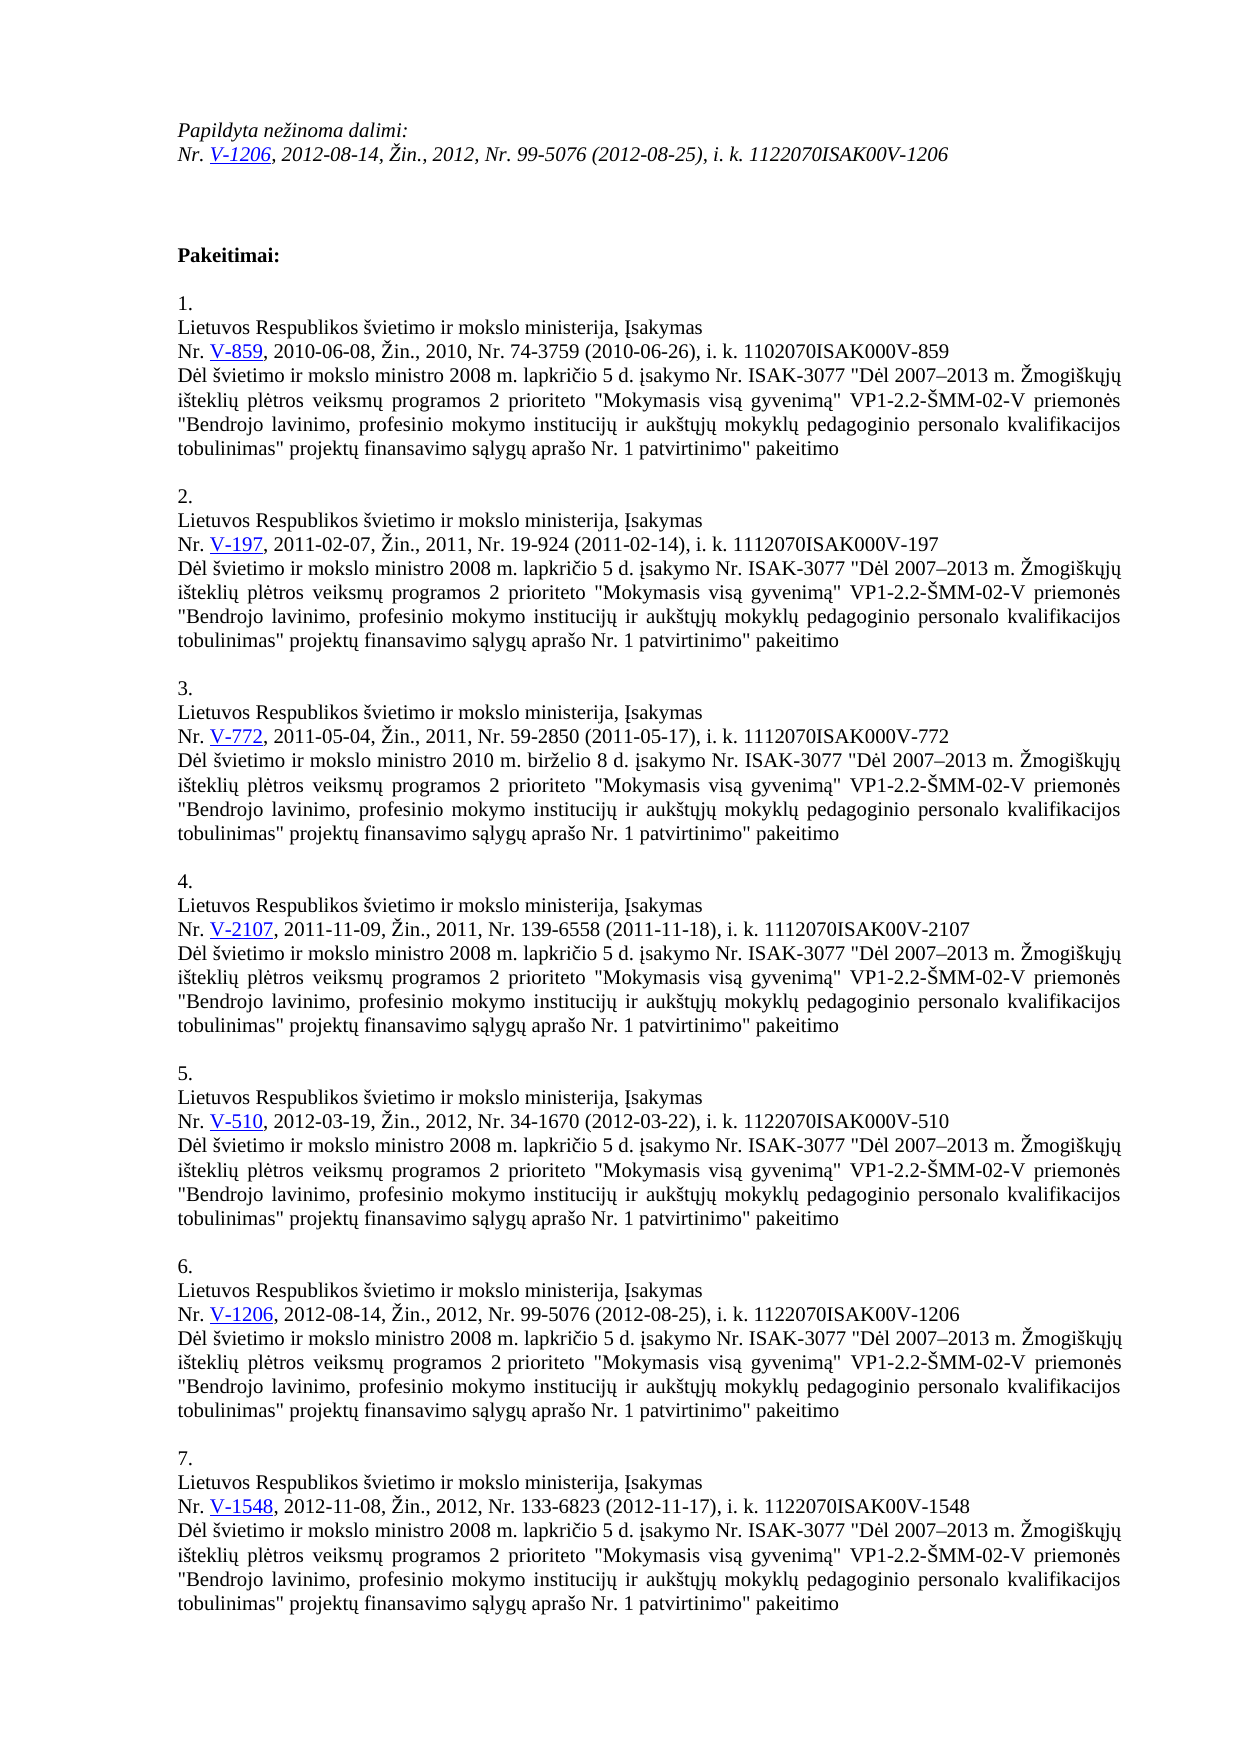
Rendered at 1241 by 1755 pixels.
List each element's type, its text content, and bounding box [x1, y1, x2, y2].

text Dėl švietimo ir mokslo ministro 2008 m. lapkričio 5 d. įsakymo Nr. ISAK-3077 "Dėl 2007–2013 m. Žmogiškųjų išteklių plėtros veiksmų programos 2 prioriteto "Mokymasis visą gyvenimą" VP1-2.2-ŠMM-02-V priemonės "Bendrojo lavinimo, profesinio mokymo institucijų ir aukštųjų mokyklų pedagoginio personalo kvalifikacijos tobulinimas" projektų finansavimo sąlygų aprašo Nr. 1 patvirtinimo" pakeitimo [177, 1518, 1122, 1615]
text Dėl švietimo ir mokslo ministro 2008 m. lapkričio 5 d. įsakymo Nr. ISAK-3077 "Dėl 2007–2013 m. Žmogiškųjų išteklių plėtros veiksmų programos 2 prioriteto "Mokymasis visą gyvenimą" VP1-2.2-ŠMM-02-V priemonės "Bendrojo lavinimo, profesinio mokymo institucijų ir aukštųjų mokyklų pedagoginio personalo kvalifikacijos tobulinimas" projektų finansavimo sąlygų aprašo Nr. 1 patvirtinimo" pakeitimo [177, 941, 1122, 1037]
text Nr. V-859, 2010-06-08, Žin., 2010, Nr. 74-3759 (2010-06-26), i. k. 1102070ISAK000V-859 [177, 339, 1122, 363]
text Papildyta nežinoma dalimi: [177, 118, 1122, 142]
text Dėl švietimo ir mokslo ministro 2008 m. lapkričio 5 d. įsakymo Nr. ISAK-3077 "Dėl 2007–2013 m. Žmogiškųjų išteklių plėtros veiksmų programos 2 prioriteto "Mokymasis visą gyvenimą" VP1-2.2-ŠMM-02-V priemonės "Bendrojo lavinimo, profesinio mokymo institucijų ir aukštųjų mokyklų pedagoginio personalo kvalifikacijos tobulinimas" projektų finansavimo sąlygų aprašo Nr. 1 patvirtinimo" pakeitimo [177, 1133, 1122, 1230]
text 3. [177, 676, 1122, 700]
text Nr. V-2107, 2011-11-09, Žin., 2011, Nr. 139-6558 (2011-11-18), i. k. 1112070ISAK00V-2107 [177, 917, 1122, 941]
text Dėl švietimo ir mokslo ministro 2008 m. lapkričio 5 d. įsakymo Nr. ISAK-3077 "Dėl 2007–2013 m. Žmogiškųjų išteklių plėtros veiksmų programos 2 prioriteto "Mokymasis visą gyvenimą" VP1-2.2-ŠMM-02-V priemonės "Bendrojo lavinimo, profesinio mokymo institucijų ir aukštųjų mokyklų pedagoginio personalo kvalifikacijos tobulinimas" projektų finansavimo sąlygų aprašo Nr. 1 patvirtinimo" pakeitimo [177, 363, 1122, 460]
text 2. [177, 484, 1122, 508]
text Dėl švietimo ir mokslo ministro 2008 m. lapkričio 5 d. įsakymo Nr. ISAK-3077 "Dėl 2007–2013 m. Žmogiškųjų išteklių plėtros veiksmų programos 2 prioriteto "Mokymasis visą gyvenimą" VP1-2.2-ŠMM-02-V priemonės "Bendrojo lavinimo, profesinio mokymo institucijų ir aukštųjų mokyklų pedagoginio personalo kvalifikacijos tobulinimas" projektų finansavimo sąlygų aprašo Nr. 1 patvirtinimo" pakeitimo [177, 1326, 1122, 1422]
text Lietuvos Respublikos švietimo ir mokslo ministerija, Įsakymas [177, 893, 1122, 917]
text 5. [177, 1061, 1122, 1085]
text Nr. V-772, 2011-05-04, Žin., 2011, Nr. 59-2850 (2011-05-17), i. k. 1112070ISAK000V-772 [177, 724, 1122, 748]
text Lietuvos Respublikos švietimo ir mokslo ministerija, Įsakymas [177, 700, 1122, 724]
text Nr. V-197, 2011-02-07, Žin., 2011, Nr. 19-924 (2011-02-14), i. k. 1112070ISAK000V-197 [177, 532, 1122, 556]
text Pakeitimai: [177, 243, 1122, 267]
text Dėl švietimo ir mokslo ministro 2010 m. birželio 8 d. įsakymo Nr. ISAK-3077 "Dėl 2007–2013 m. Žmogiškųjų išteklių plėtros veiksmų programos 2 prioriteto "Mokymasis visą gyvenimą" VP1-2.2-ŠMM-02-V priemonės "Bendrojo lavinimo, profesinio mokymo institucijų ir aukštųjų mokyklų pedagoginio personalo kvalifikacijos tobulinimas" projektų finansavimo sąlygų aprašo Nr. 1 patvirtinimo" pakeitimo [177, 748, 1122, 845]
text Lietuvos Respublikos švietimo ir mokslo ministerija, Įsakymas [177, 1085, 1122, 1109]
text Nr. V-1206, 2012-08-14, Žin., 2012, Nr. 99-5076 (2012-08-25), i. k. 1122070ISAK00V-1206 [177, 142, 1122, 166]
text Nr. V-1548, 2012-11-08, Žin., 2012, Nr. 133-6823 (2012-11-17), i. k. 1122070ISAK00V-1548 [177, 1494, 1122, 1518]
text Lietuvos Respublikos švietimo ir mokslo ministerija, Įsakymas [177, 1470, 1122, 1494]
text 6. [177, 1254, 1122, 1278]
text 4. [177, 869, 1122, 893]
text Lietuvos Respublikos švietimo ir mokslo ministerija, Įsakymas [177, 315, 1122, 339]
text Nr. V-510, 2012-03-19, Žin., 2012, Nr. 34-1670 (2012-03-22), i. k. 1122070ISAK000V-510 [177, 1109, 1122, 1133]
text Dėl švietimo ir mokslo ministro 2008 m. lapkričio 5 d. įsakymo Nr. ISAK-3077 "Dėl 2007–2013 m. Žmogiškųjų išteklių plėtros veiksmų programos 2 prioriteto "Mokymasis visą gyvenimą" VP1-2.2-ŠMM-02-V priemonės "Bendrojo lavinimo, profesinio mokymo institucijų ir aukštųjų mokyklų pedagoginio personalo kvalifikacijos tobulinimas" projektų finansavimo sąlygų aprašo Nr. 1 patvirtinimo" pakeitimo [177, 556, 1122, 652]
text 7. [177, 1446, 1122, 1470]
text Nr. V-1206, 2012-08-14, Žin., 2012, Nr. 99-5076 (2012-08-25), i. k. 1122070ISAK00V-1206 [177, 1302, 1122, 1326]
text Lietuvos Respublikos švietimo ir mokslo ministerija, Įsakymas [177, 508, 1122, 532]
text 1. [177, 291, 1122, 315]
text Lietuvos Respublikos švietimo ir mokslo ministerija, Įsakymas [177, 1278, 1122, 1302]
